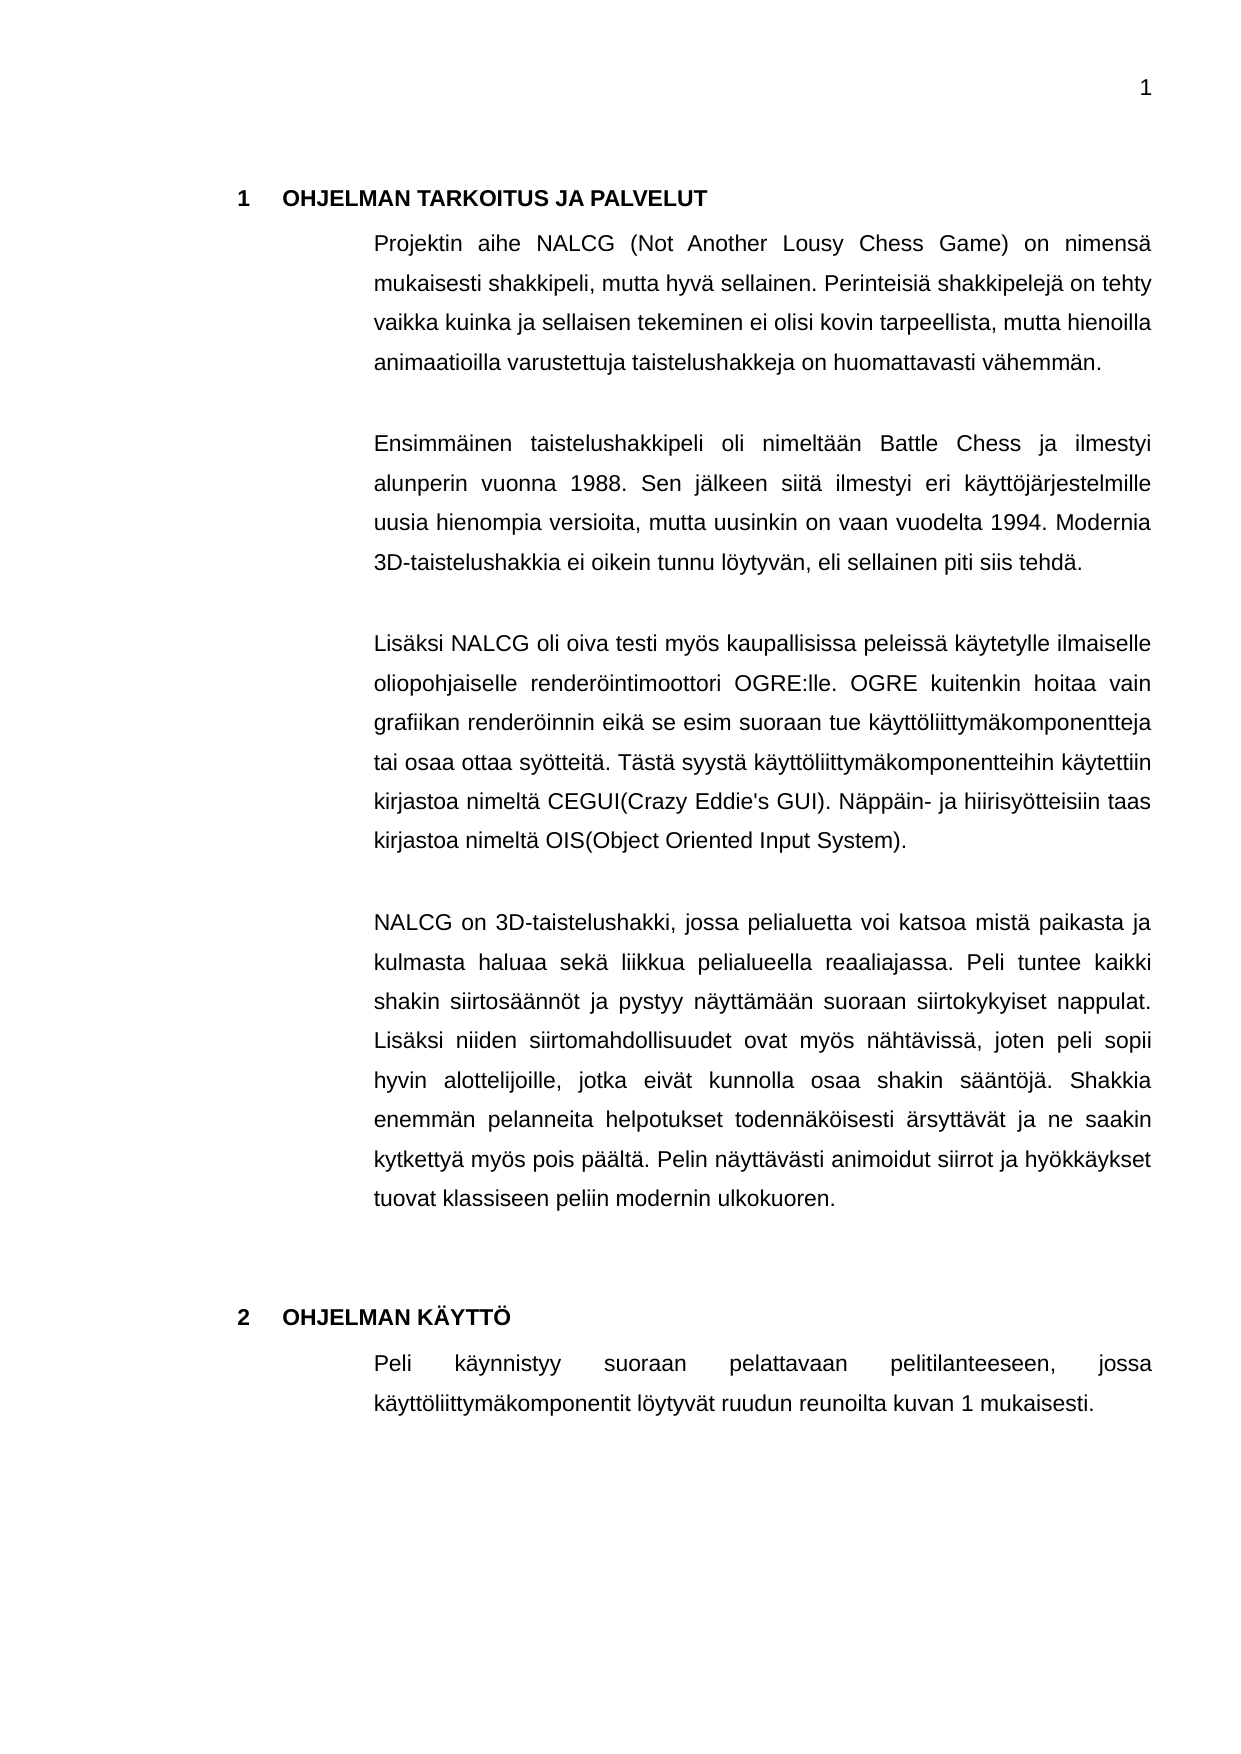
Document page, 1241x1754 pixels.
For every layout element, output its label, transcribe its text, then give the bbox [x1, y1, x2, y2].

text Peli käynnistyy suoraan pelattavaan pelitilanteeseen, jossa käyttöliittymäkomponentit löytyvät ruudun reunoilta kuvan 1 mukaisesti. [373, 1350, 1152, 1416]
subtitle OHJELMAN KÄYTTÖ [237, 1304, 1152, 1331]
subtitle OHJELMAN TARKOITUS JA PALVELUT [237, 184, 1152, 211]
text Ensimmäinen taistelushakkipeli oli nimeltään Battle Chess ja ilmestyi alunperin vuonna 1988. Sen jälkeen siitä ilmestyi eri käyttöjärjestelmille uusia hienompia versioita, mutta uusinkin on vaan vuodelta 1994. Modernia 3D-taistelushakkia ei oikein tunnu löytyvän, eli sellainen piti siis tehdä. [373, 430, 1152, 575]
text Lisäksi NALCG oli oiva testi myös kaupallisissa peleissä käytetylle ilmaiselle oliopohjaiselle renderöintimoottori OGRE:lle. OGRE kuitenkin hoitaa vain grafiikan renderöinnin eikä se esim suoraan tue käyttöliittymäkomponentteja tai osaa ottaa syötteitä. Tästä syystä käyttöliittymäkomponentteihin käytettiin kirjastoa nimeltä CEGUI(Crazy Eddie's GUI). Näppäin- ja hiirisyötteisiin taas kirjastoa nimeltä OIS(Object Oriented Input System). [373, 630, 1152, 854]
text Projektin aihe NALCG (Not Another Lousy Chess Game) on nimensä mukaisesti shakkipeli, mutta hyvä sellainen. Perinteisiä shakkipelejä on tehty vaikka kuinka ja sellaisen tekeminen ei olisi kovin tarpeellista, mutta hienoilla animaatioilla varustettuja taistelushakkeja on huomattavasti vähemmän. [373, 230, 1152, 375]
text NALCG on 3D-taistelushakki, jossa pelialuetta voi katsoa mistä paikasta ja kulmasta haluaa sekä liikkua pelialueella reaaliajassa. Peli tuntee kaikki shakin siirtosäännöt ja pystyy näyttämään suoraan siirtokykyiset nappulat. Lisäksi niiden siirtomahdollisuudet ovat myös nähtävissä, joten peli sopii hyvin alottelijoille, jotka eivät kunnolla osaa shakin sääntöjä. Shakkia enemmän pelanneita helpotukset todennäköisesti ärsyttävät ja ne saakin kytkettyä myös pois päältä. Pelin näyttävästi animoidut siirrot ja hyökkäykset tuovat klassiseen peliin modernin ulkokuoren. [373, 909, 1152, 1212]
